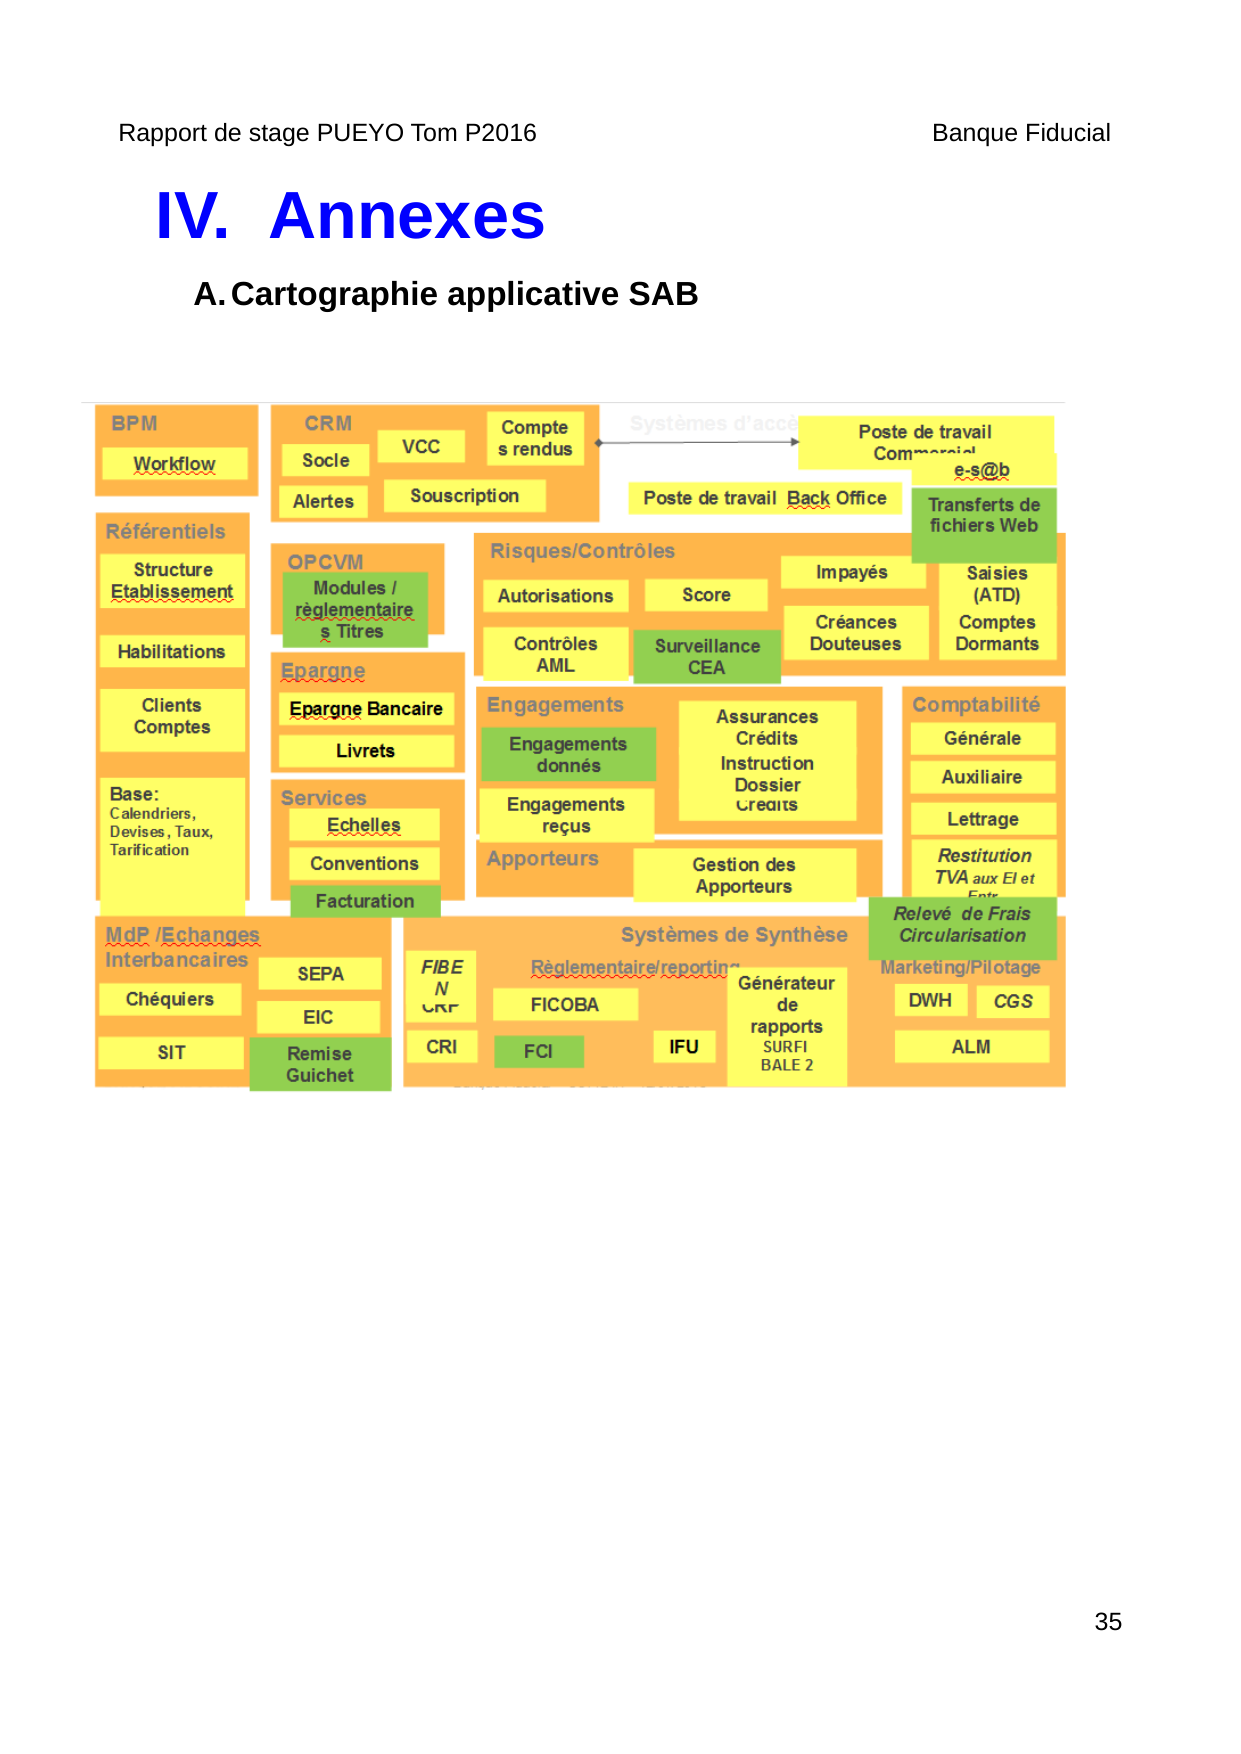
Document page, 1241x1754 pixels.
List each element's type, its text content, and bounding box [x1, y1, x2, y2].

subtitle Cartographie applicative SAB [193, 274, 1122, 312]
subtitle Annexes [156, 176, 1122, 253]
picture [79, 402, 1084, 1099]
